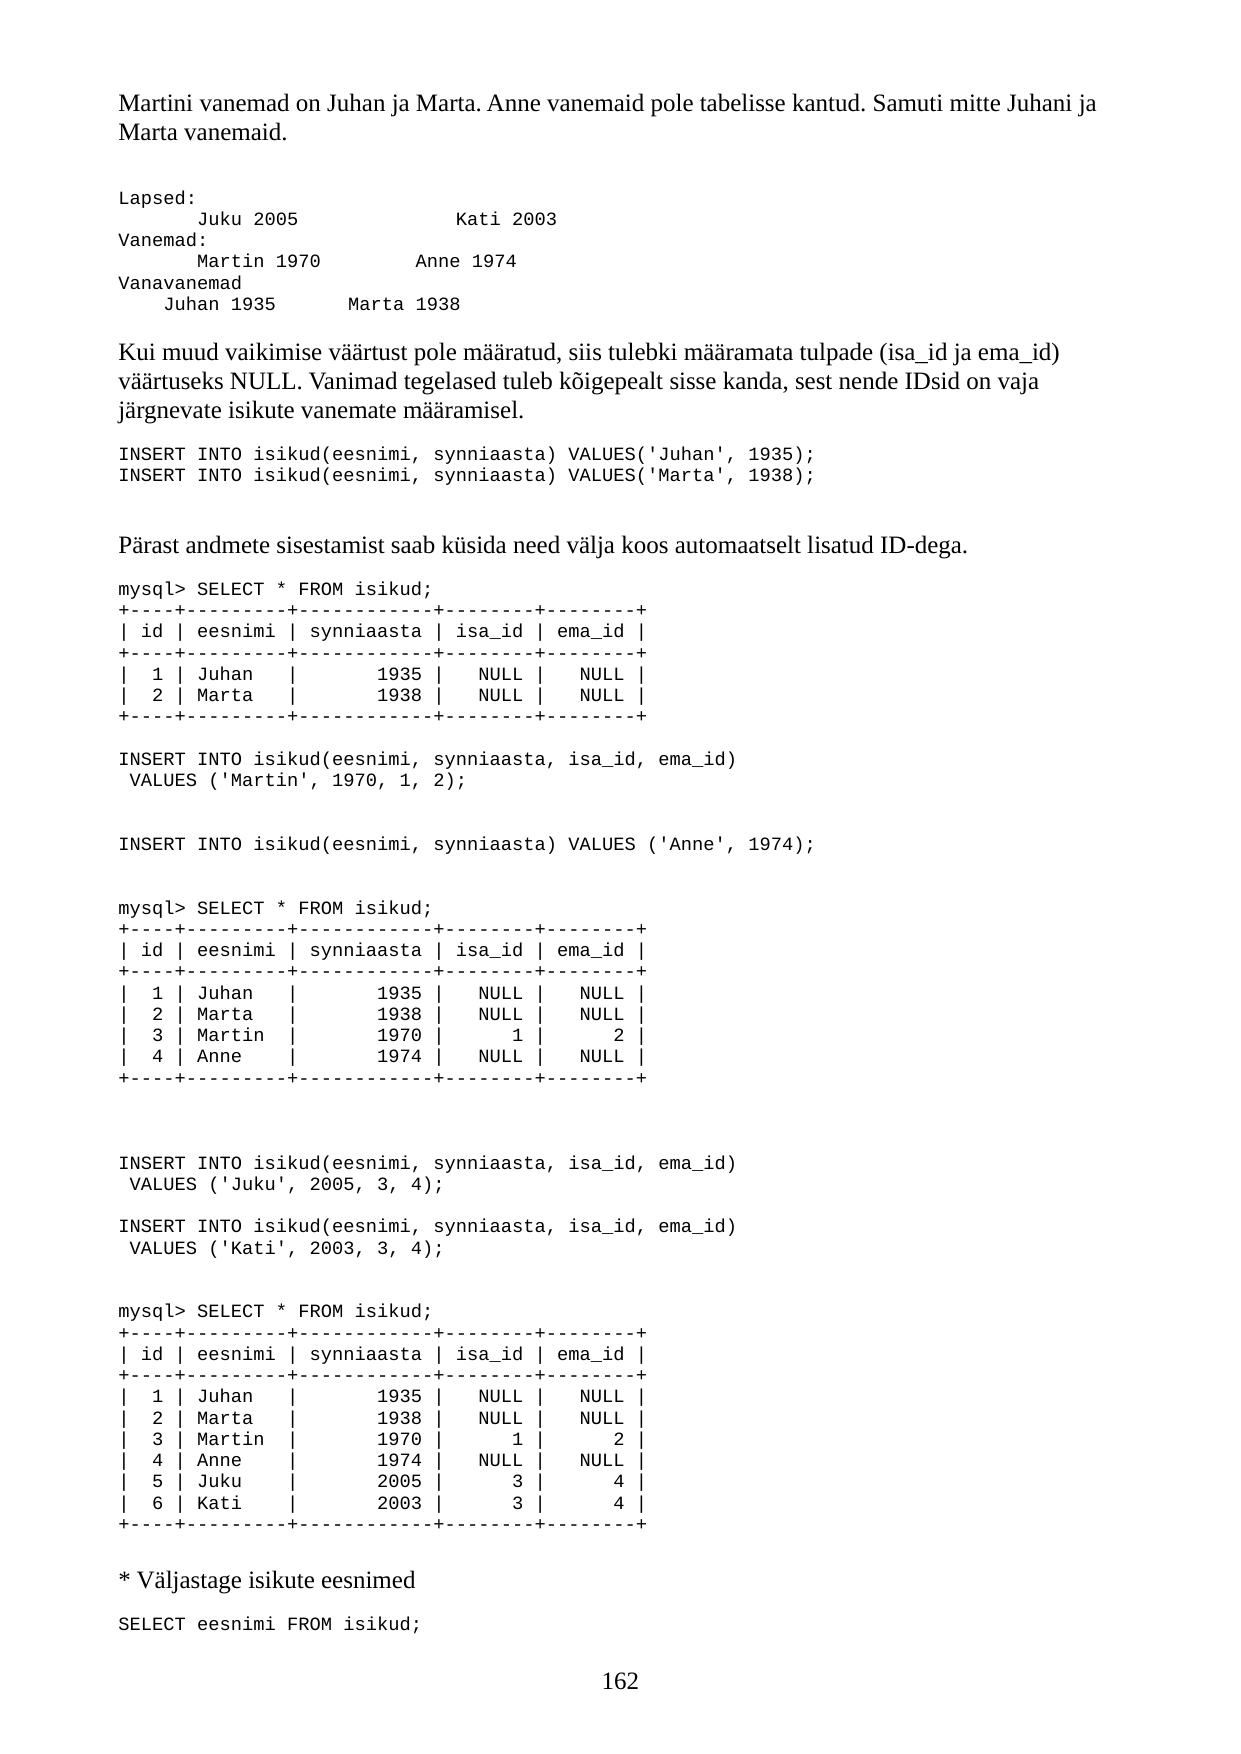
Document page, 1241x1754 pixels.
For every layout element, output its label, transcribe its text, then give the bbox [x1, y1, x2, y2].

text | id | eesnimi | synniaasta | isa_id | ema_id | [118, 1345, 1122, 1366]
text Kui muud vaikimise väärtust pole määratud, siis tulebki määramata tulpade (isa_id ja ema_id) väärtuseks NULL. Vanimad tegelased tuleb kõigepealt sisse kanda, sest nende IDsid on vaja järgnevate isikute vanemate määramisel. [118, 337, 1122, 423]
text Vanemad: [118, 231, 1122, 252]
text Martini vanemad on Juhan ja Marta. Anne vanemaid pole tabelisse kantud. Samuti mitte Juhani ja Marta vanemaid. [118, 88, 1122, 146]
text +----+---------+------------+--------+--------+ [118, 920, 1122, 941]
text | 2 | Marta | 1938 | NULL | NULL | [118, 686, 1122, 707]
text +----+---------+------------+--------+--------+ [118, 1323, 1122, 1345]
text Pärast andmete sisestamist saab küsida need välja koos automaatselt lisatud ID-dega. [118, 530, 1122, 558]
text +----+---------+------------+--------+--------+ [118, 601, 1122, 622]
text Vanavanemad [118, 273, 1122, 295]
text INSERT INTO isikud(eesnimi, synniaasta) VALUES ('Anne', 1974); [118, 835, 1122, 856]
text | 1 | Juhan | 1935 | NULL | NULL | [118, 665, 1122, 686]
text VALUES ('Kati', 2003, 3, 4); [118, 1238, 1122, 1260]
text | 1 | Juhan | 1935 | NULL | NULL | [118, 983, 1122, 1005]
text INSERT INTO isikud(eesnimi, synniaasta) VALUES('Juhan', 1935); [118, 445, 1122, 466]
text Martin 1970 Anne 1974 [118, 252, 1122, 273]
text +----+---------+------------+--------+--------+ [118, 707, 1122, 728]
text mysql> SELECT * FROM isikud; [118, 898, 1122, 920]
text | 5 | Juku | 2005 | 3 | 4 | [118, 1472, 1122, 1493]
text Lapsed: [118, 188, 1122, 210]
text SELECT eesnimi FROM isikud; [118, 1615, 1122, 1636]
text INSERT INTO isikud(eesnimi, synniaasta, isa_id, ema_id) [118, 750, 1122, 771]
text | 3 | Martin | 1970 | 1 | 2 | [118, 1026, 1122, 1047]
text | id | eesnimi | synniaasta | isa_id | ema_id | [118, 622, 1122, 643]
text VALUES ('Martin', 1970, 1, 2); [118, 771, 1122, 792]
text INSERT INTO isikud(eesnimi, synniaasta, isa_id, ema_id) [118, 1217, 1122, 1238]
text | 3 | Martin | 1970 | 1 | 2 | [118, 1430, 1122, 1451]
text mysql> SELECT * FROM isikud; [118, 1302, 1122, 1323]
text VALUES ('Juku', 2005, 3, 4); [118, 1175, 1122, 1196]
text | 4 | Anne | 1974 | NULL | NULL | [118, 1451, 1122, 1472]
text | 2 | Marta | 1938 | NULL | NULL | [118, 1005, 1122, 1026]
text +----+---------+------------+--------+--------+ [118, 643, 1122, 665]
text | 2 | Marta | 1938 | NULL | NULL | [118, 1408, 1122, 1430]
text Juhan 1935 Marta 1938 [118, 295, 1122, 316]
text +----+---------+------------+--------+--------+ [118, 1068, 1122, 1090]
text INSERT INTO isikud(eesnimi, synniaasta) VALUES('Marta', 1938); [118, 466, 1122, 487]
text * Väljastage isikute eesnimed [118, 1565, 1122, 1593]
text +----+---------+------------+--------+--------+ [118, 1515, 1122, 1536]
text | id | eesnimi | synniaasta | isa_id | ema_id | [118, 941, 1122, 962]
text | 6 | Kati | 2003 | 3 | 4 | [118, 1493, 1122, 1515]
text Juku 2005 Kati 2003 [118, 210, 1122, 231]
text mysql> SELECT * FROM isikud; [118, 580, 1122, 601]
text | 1 | Juhan | 1935 | NULL | NULL | [118, 1387, 1122, 1408]
text INSERT INTO isikud(eesnimi, synniaasta, isa_id, ema_id) [118, 1153, 1122, 1175]
text | 4 | Anne | 1974 | NULL | NULL | [118, 1047, 1122, 1068]
text +----+---------+------------+--------+--------+ [118, 1366, 1122, 1387]
text +----+---------+------------+--------+--------+ [118, 962, 1122, 983]
